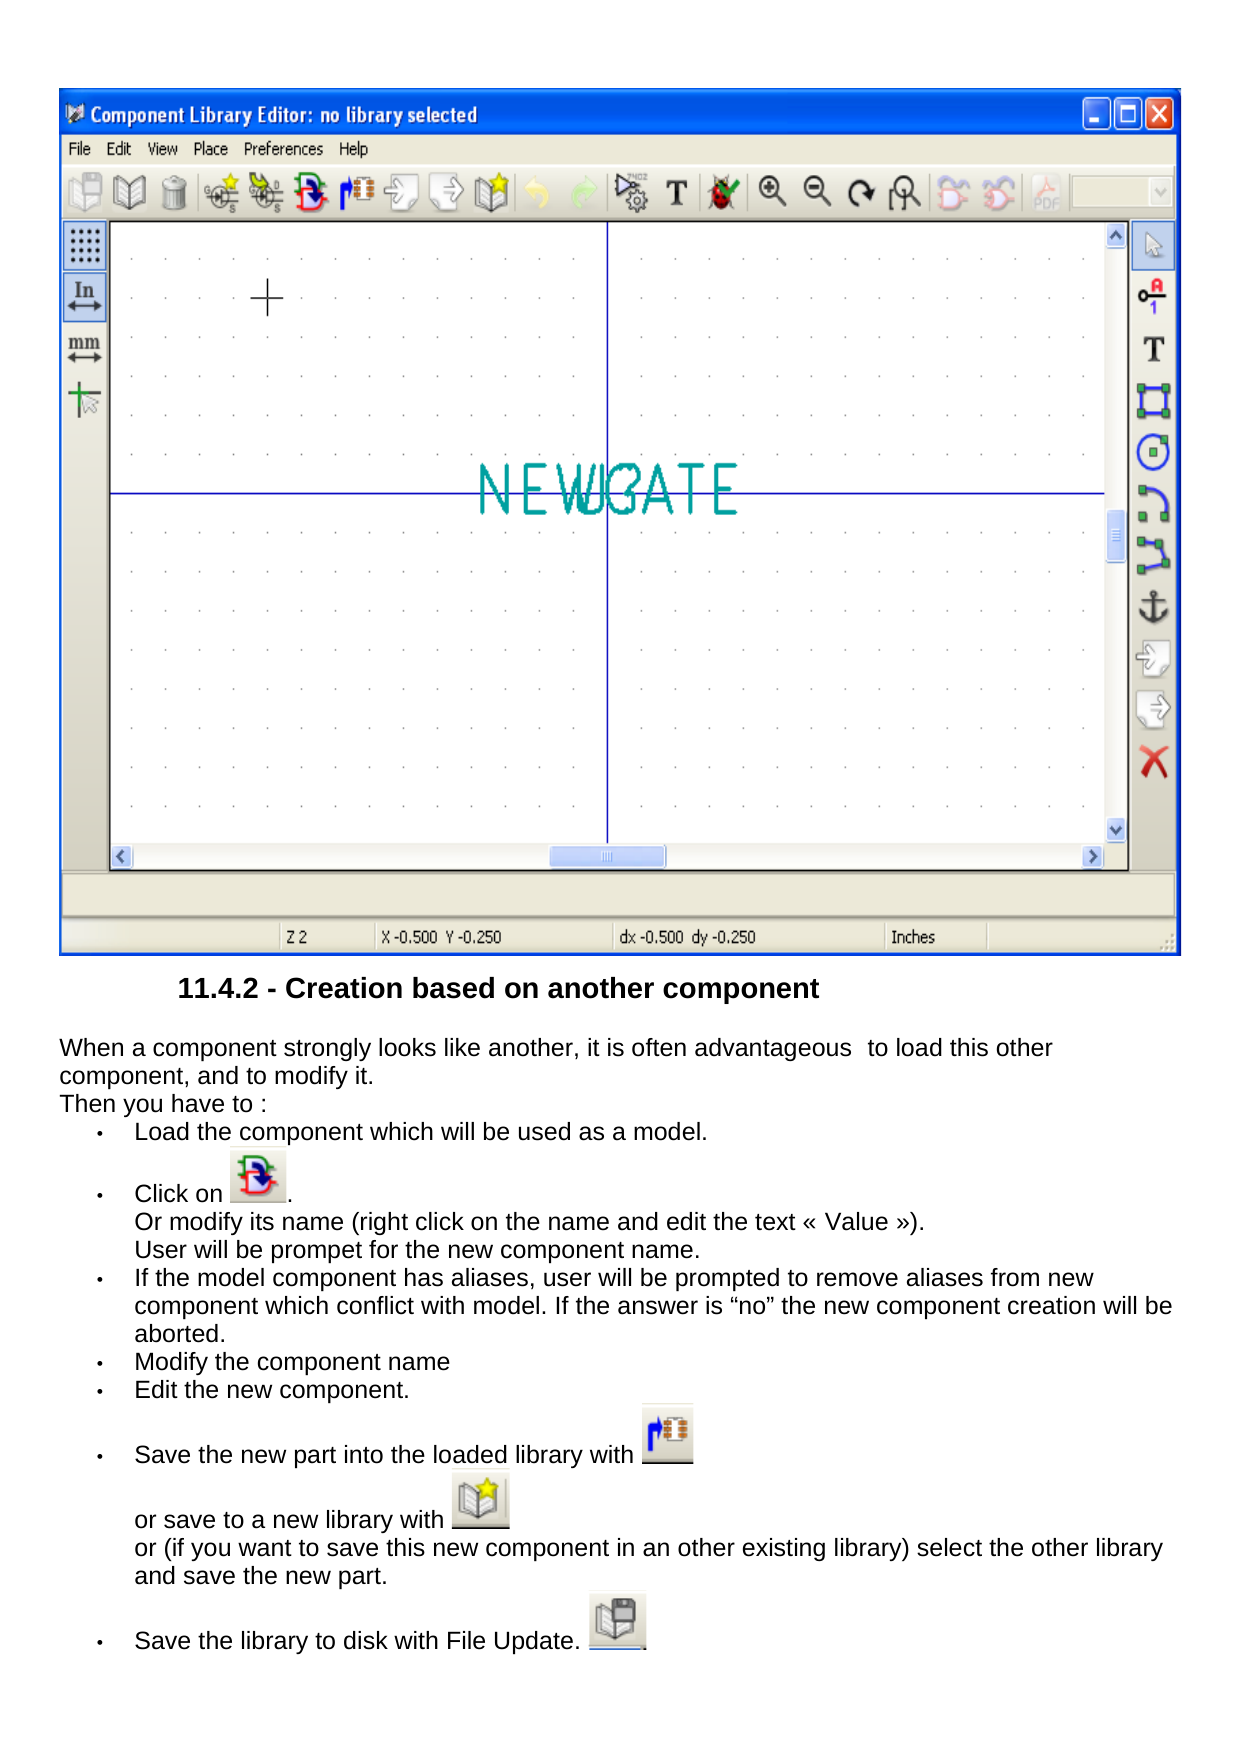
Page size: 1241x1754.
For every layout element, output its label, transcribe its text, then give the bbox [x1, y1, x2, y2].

list Save the new part into the loaded library with or save to a new library with or (if you want to save this new component in an other existing library) select the other library and save the new part. [97, 1404, 1181, 1590]
list Load the component which will be used as a model. [97, 1118, 1181, 1146]
text Then you have to : [59, 1090, 1181, 1118]
picture [588, 1590, 647, 1650]
picture [451, 1468, 510, 1529]
list Click on . Or modify its name (right click on the name and edit the text « Value »). User will be prompet for the new component name. [97, 1146, 1181, 1264]
list Edit the new component. [97, 1376, 1181, 1404]
list Save the library to disk with File Update. [97, 1590, 1181, 1655]
list If the model component has aliases, user will be prompted to remove aliases from new component which conflict with model. If the answer is “no” the new component creation will be aborted. [97, 1264, 1181, 1348]
list Modify the component name [97, 1348, 1181, 1376]
picture [642, 1403, 694, 1464]
text When a component strongly looks like another, it is often advantageous to load this other component, and to modify it. [59, 1034, 1181, 1090]
picture [59, 88, 1182, 956]
picture [230, 1146, 287, 1203]
subtitle Creation based on another component [177, 972, 1181, 1004]
